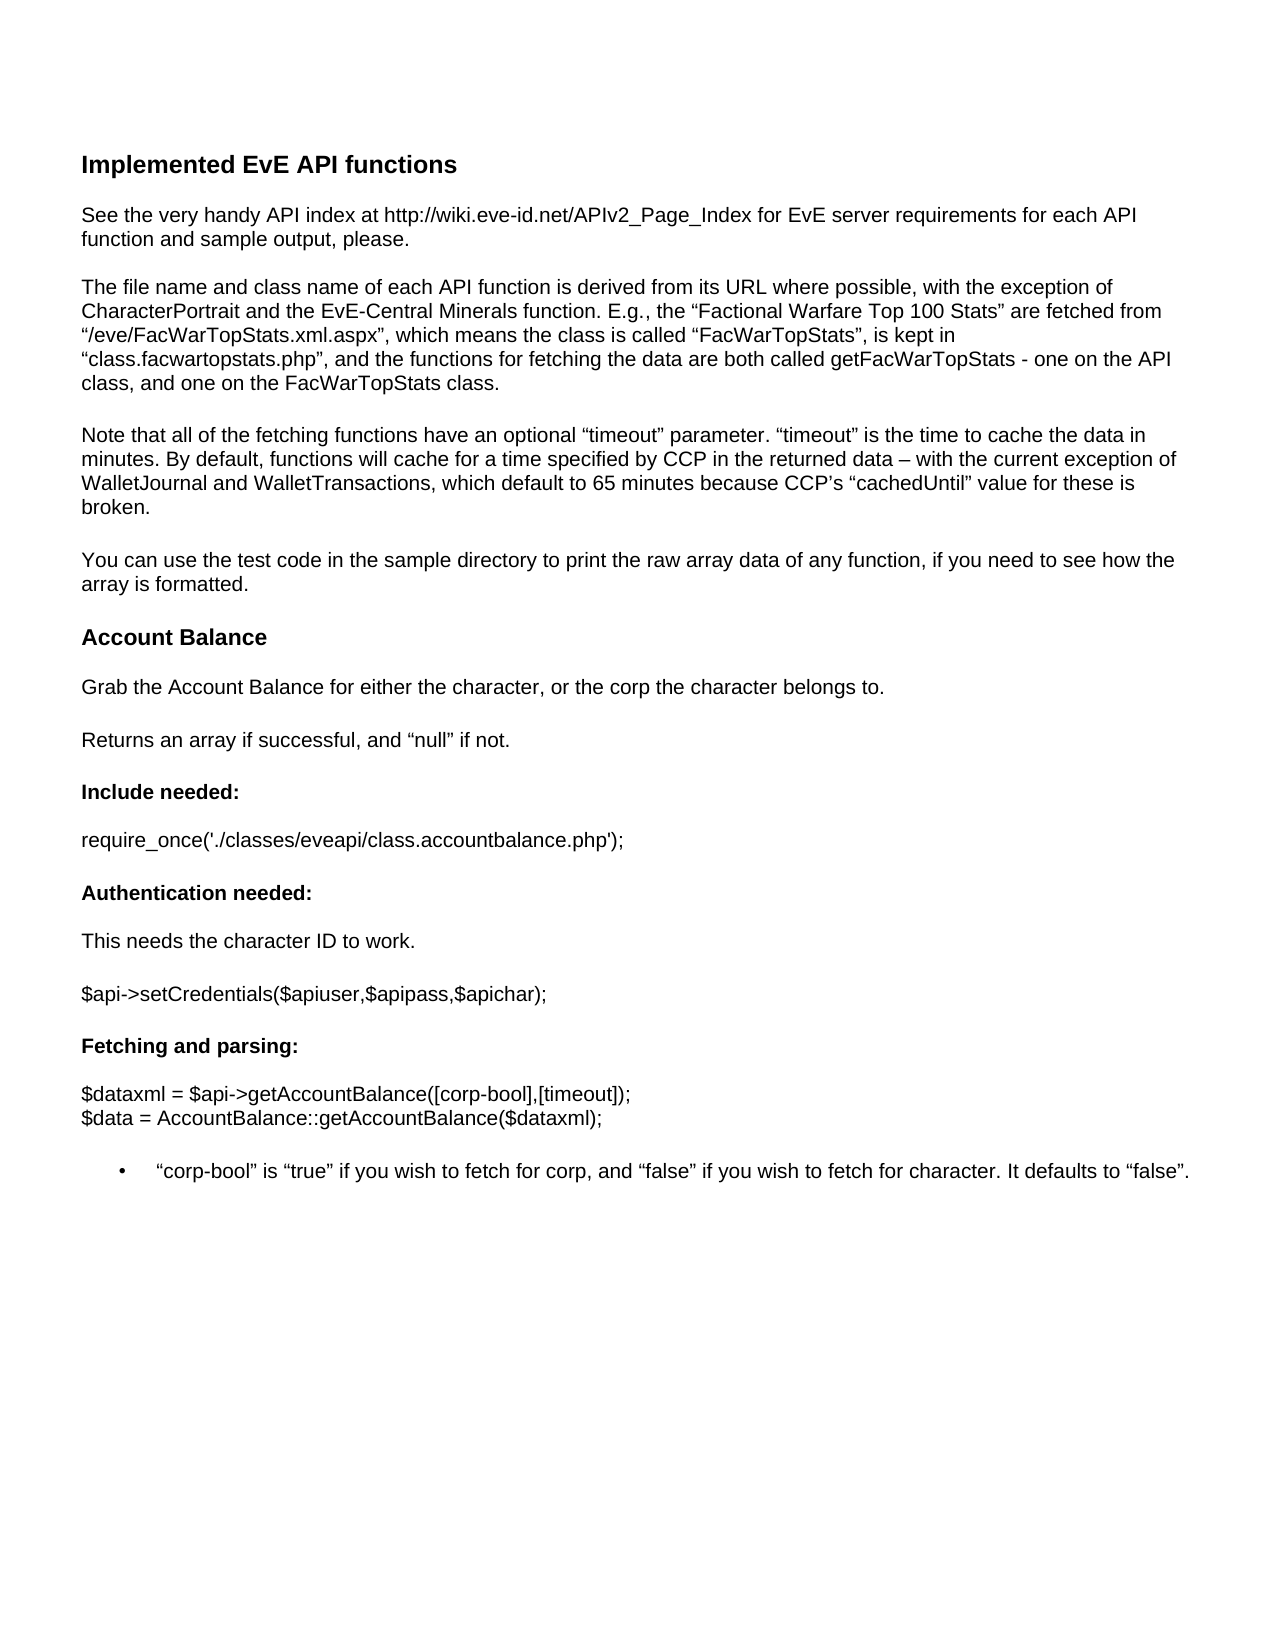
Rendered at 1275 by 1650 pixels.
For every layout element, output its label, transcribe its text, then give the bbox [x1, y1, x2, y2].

text See the very handy API index at http://wiki.eve-id.net/APIv2_Page_Index for EvE server requirements for each API function and sample output, please. [81, 203, 1198, 251]
text require_once('./classes/eveapi/class.accountbalance.php'); [81, 828, 1198, 852]
text Returns an array if successful, and “null” if not. [81, 727, 1198, 751]
text Note that all of the fetching functions have an optional “timeout” parameter. “timeout” is the time to cache the data in minutes. By default, functions will cache for a time specified by CCP in the returned data – with the current exception of WalletJournal and WalletTransactions, which default to 65 minutes because CCP’s “cachedUntil” value for these is broken. [81, 423, 1198, 519]
list “corp-bool” is “true” if you wish to fetch for corp, and “false” if you wish to fetch for character. It defaults to “false”. [119, 1159, 1198, 1183]
text The file name and class name of each API function is derived from its URL where possible, with the exception of CharacterPortrait and the EvE-Central Minerals function. E.g., the “Factional Warfare Top 100 Stats” are fetched from “/eve/FacWarTopStats.xml.aspx”, which means the class is called “FacWarTopStats”, is kept in “class.facwartopstats.php”, and the functions for fetching the data are both called getFacWarTopStats - one on the API class, and one on the FacWarTopStats class. [81, 274, 1198, 394]
text $data = AccountBalance::getAccountBalance($dataxml); [81, 1106, 1198, 1130]
text Implemented EvE API functions [81, 150, 1198, 179]
text You can use the test code in the sample directory to print the raw array data of any function, if you need to see how the array is formatted. [81, 548, 1198, 596]
text Fetching and parsing: [81, 1034, 1198, 1058]
text Include needed: [81, 780, 1198, 804]
text $api->setCredentials($apiuser,$apipass,$apichar); [81, 981, 1198, 1005]
text Authentication needed: [81, 881, 1198, 905]
text This needs the character ID to work. [81, 929, 1198, 953]
text $dataxml = $api->getAccountBalance([corp-bool],[timeout]); [81, 1082, 1198, 1106]
text Account Balance [81, 624, 1198, 651]
text Grab the Account Balance for either the character, or the corp the character belongs to. [81, 675, 1198, 699]
